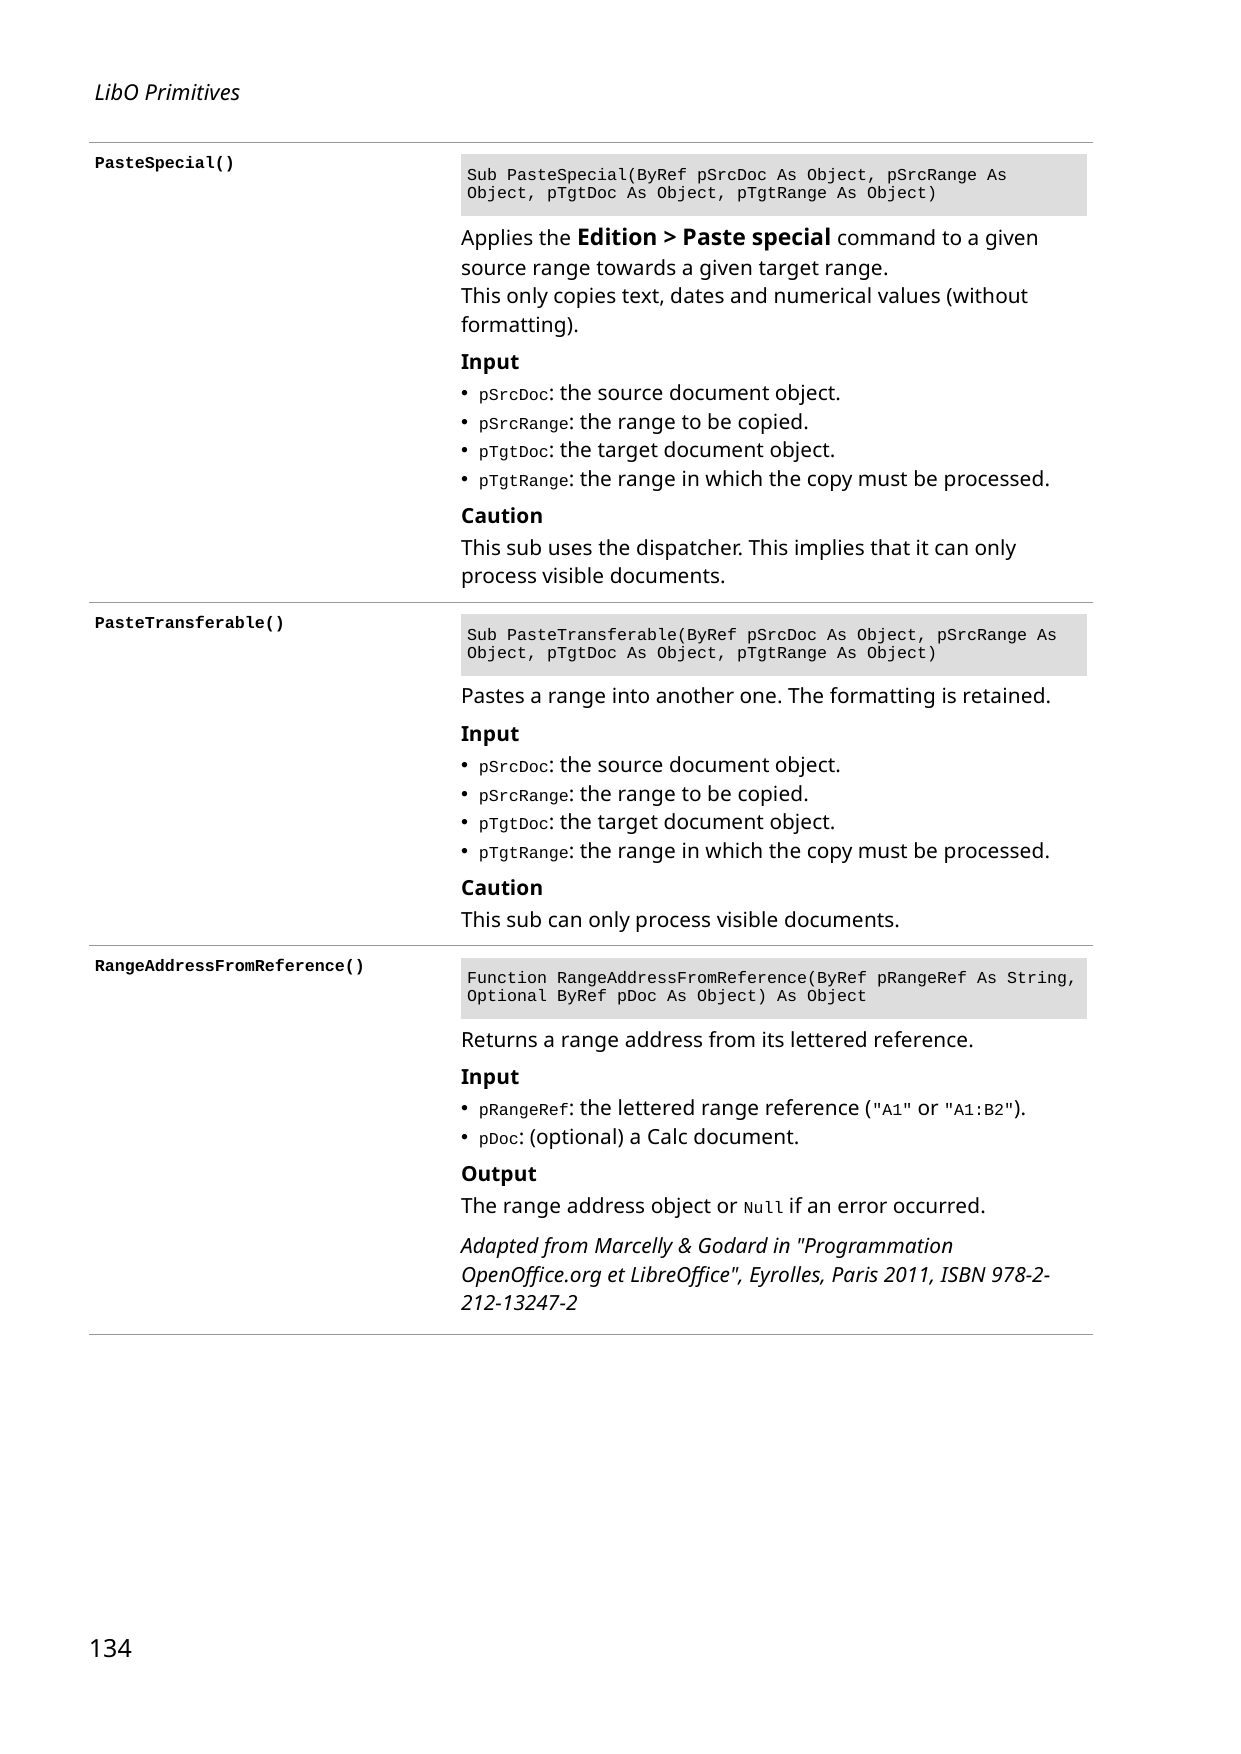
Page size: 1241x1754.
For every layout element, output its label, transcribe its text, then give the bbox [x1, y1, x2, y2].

table_cell PasteTransferable() [89, 603, 455, 945]
table_cell PasteSpecial() [89, 143, 455, 602]
table_cell Sub PasteTransferable(ByRef pSrcDoc As Object, pSrcRange As Object, pTgtDoc As Object, pTgtRange As Object) Pastes a range into another one. The formatting is retained. Input pSrcDoc: the source document object. pSrcRange: the range to be copied. pTgtDoc: the target document object. pTgtRange: the range in which the copy must be processed. Caution This sub can only process visible documents. [455, 603, 1093, 945]
table_cell Sub PasteSpecial(ByRef pSrcDoc As Object, pSrcRange As Object, pTgtDoc As Object, pTgtRange As Object) Applies the Edition > Paste special command to a given source range towards a given target range. This only copies text, dates and numerical values (without formatting). Input pSrcDoc: the source document object. pSrcRange: the range to be copied. pTgtDoc: the target document object. pTgtRange: the range in which the copy must be processed. Caution This sub uses the dispatcher. This implies that it can only process visible documents. [455, 143, 1093, 602]
table_cell RangeAddressFromReference() [89, 946, 455, 1334]
table_cell Function RangeAddressFromReference(ByRef pRangeRef As String, Optional ByRef pDoc As Object) As Object Returns a range address from its lettered reference. Input pRangeRef: the lettered range reference ("A1" or "A1:B2"). pDoc: (optional) a Calc document. Output The range address object or Null if an error occurred. Adapted from Marcelly & Godard in "Programmation OpenOffice.org et LibreOffice", Eyrolles, Paris 2011, ISBN 978-2-212-13247-2 [455, 946, 1093, 1334]
